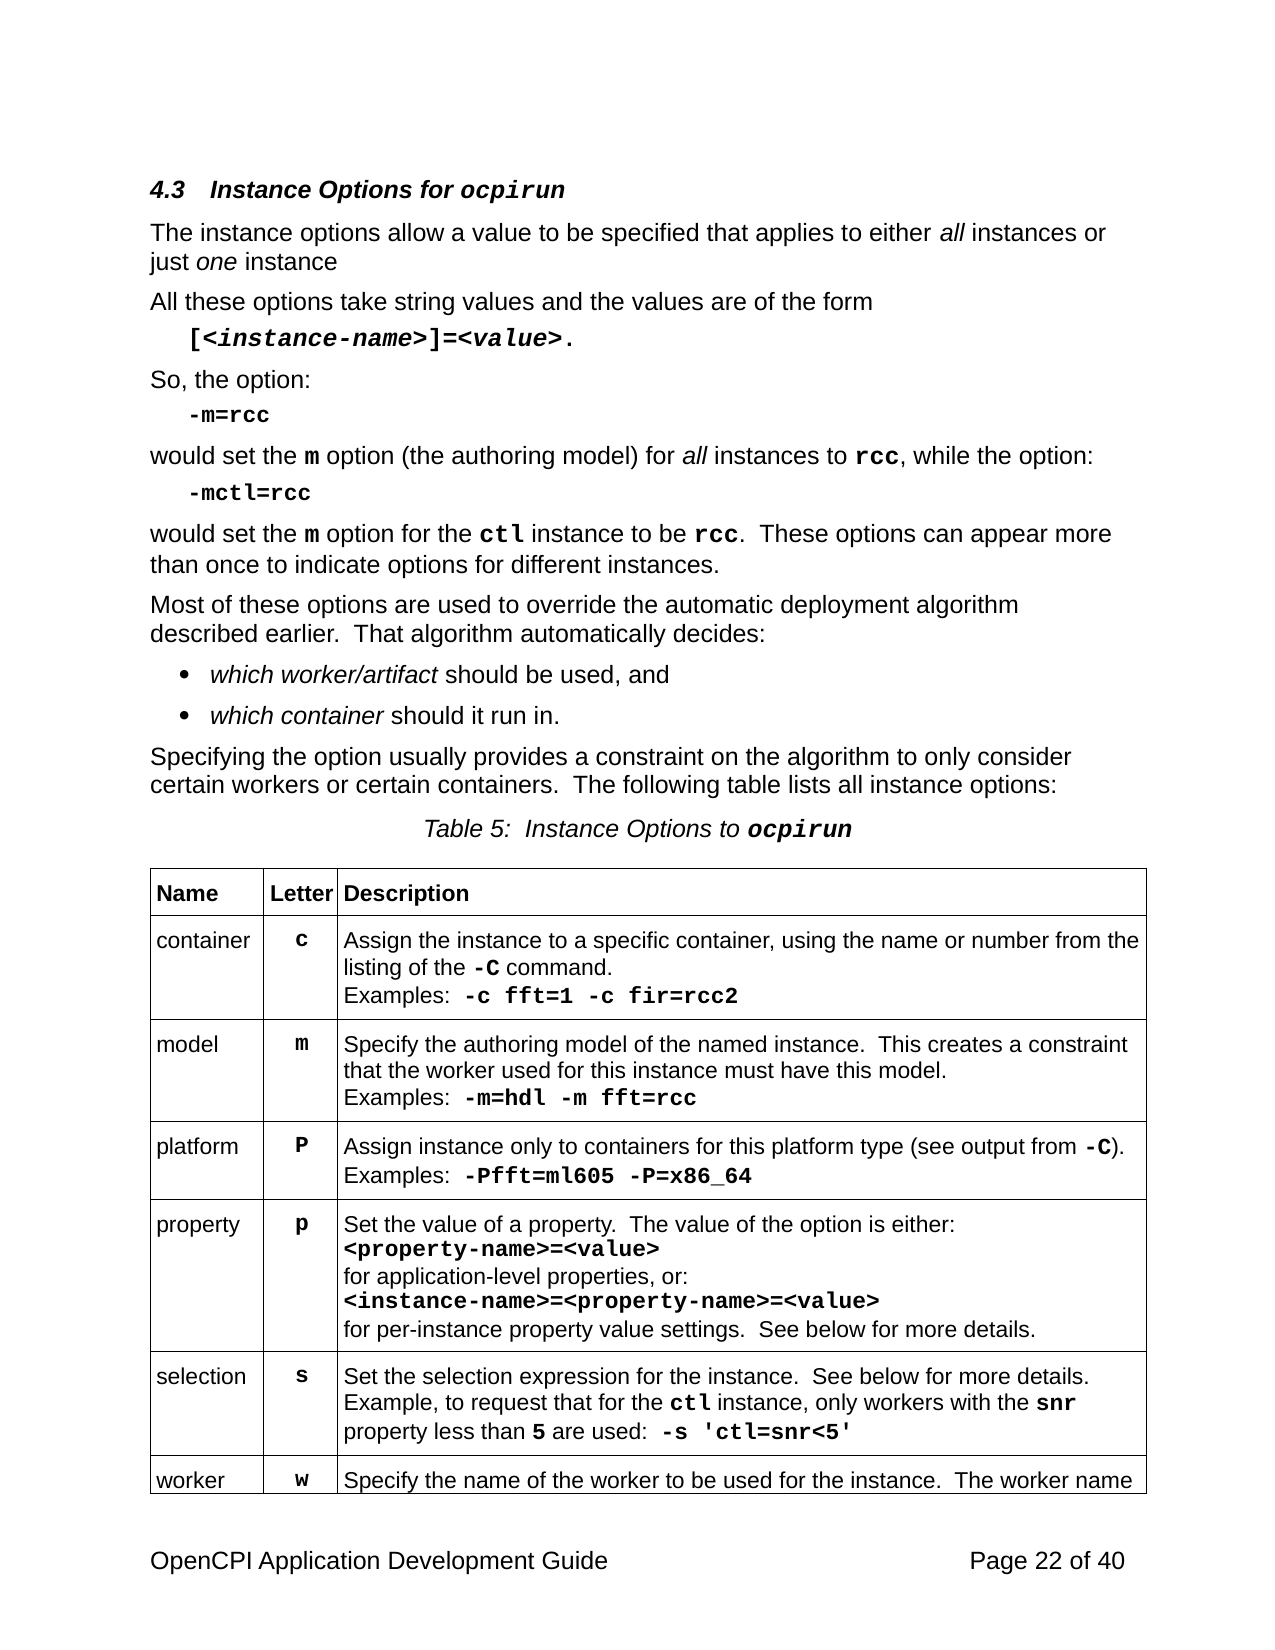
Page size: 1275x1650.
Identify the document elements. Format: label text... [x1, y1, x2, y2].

table_header Name [151, 869, 263, 915]
text Most of these options are used to override the automatic deployment algorithm described earlier. That algorithm automatically decides: [150, 591, 1125, 648]
list which container should it run in. [180, 701, 1125, 730]
table_cell selection [151, 1352, 263, 1455]
subtitle Instance Options for ocpirun [150, 175, 1125, 206]
table_header Letter [264, 869, 337, 915]
table_cell s [264, 1352, 337, 1455]
table_cell worker [151, 1456, 263, 1493]
table_cell m [264, 1020, 337, 1121]
table_cell p [264, 1200, 337, 1351]
table_cell Specify the authoring model of the named instance. This creates a constraint that the worker used for this instance must have this model. Examples: -m=hdl -m fft=rcc [338, 1020, 1146, 1121]
text The instance options allow a value to be specified that applies to either all instances or just one instance [150, 218, 1125, 275]
text would set the m option for the ctl instance to be rcc. These options can appear more than once to indicate options for different instances. [150, 519, 1125, 578]
text -mctl=rcc [187, 481, 1125, 507]
table_cell w [264, 1456, 337, 1493]
table_cell model [151, 1020, 263, 1121]
text All these options take string values and the values are of the form [150, 287, 1125, 316]
table_cell Specify the name of the worker to be used for the instance. The worker name [338, 1456, 1146, 1493]
text would set the m option (the authoring model) for all instances to rcc, while the option: [150, 441, 1125, 472]
text -m=rcc [187, 403, 1125, 429]
table_header Description [338, 869, 1146, 915]
list which worker/artifact should be used, and [180, 660, 1125, 689]
table_cell c [264, 916, 337, 1019]
text So, the option: [150, 365, 1125, 394]
table_cell Assign the instance to a specific container, using the name or number from the listing of the -C command. Examples: -c fft=1 -c fir=rcc2 [338, 916, 1146, 1019]
table_cell Set the selection expression for the instance. See below for more details. Example, to request that for the ctl instance, only workers with the snr property less than 5 are used: -s 'ctl=snr<5' [338, 1352, 1146, 1455]
table_cell property [151, 1200, 263, 1351]
table_cell container [151, 916, 263, 1019]
text Table 5: Instance Options to ocpirun [150, 814, 1125, 845]
text [<instance-name>]=<value>. [187, 325, 1125, 353]
table_cell P [264, 1122, 337, 1199]
table_cell platform [151, 1122, 263, 1199]
text Specifying the option usually provides a constraint on the algorithm to only consider certain workers or certain containers. The following table lists all instance options: [150, 742, 1125, 799]
table_cell Set the value of a property. The value of the option is either: <property-name>=<value> for application-level properties, or: <instance-name>=<property-name>=<value> for per-instance property value settings. See below for more details. [338, 1200, 1146, 1351]
table_cell Assign instance only to containers for this platform type (see output from -C). Examples: -Pfft=ml605 -P=x86_64 [338, 1122, 1146, 1199]
